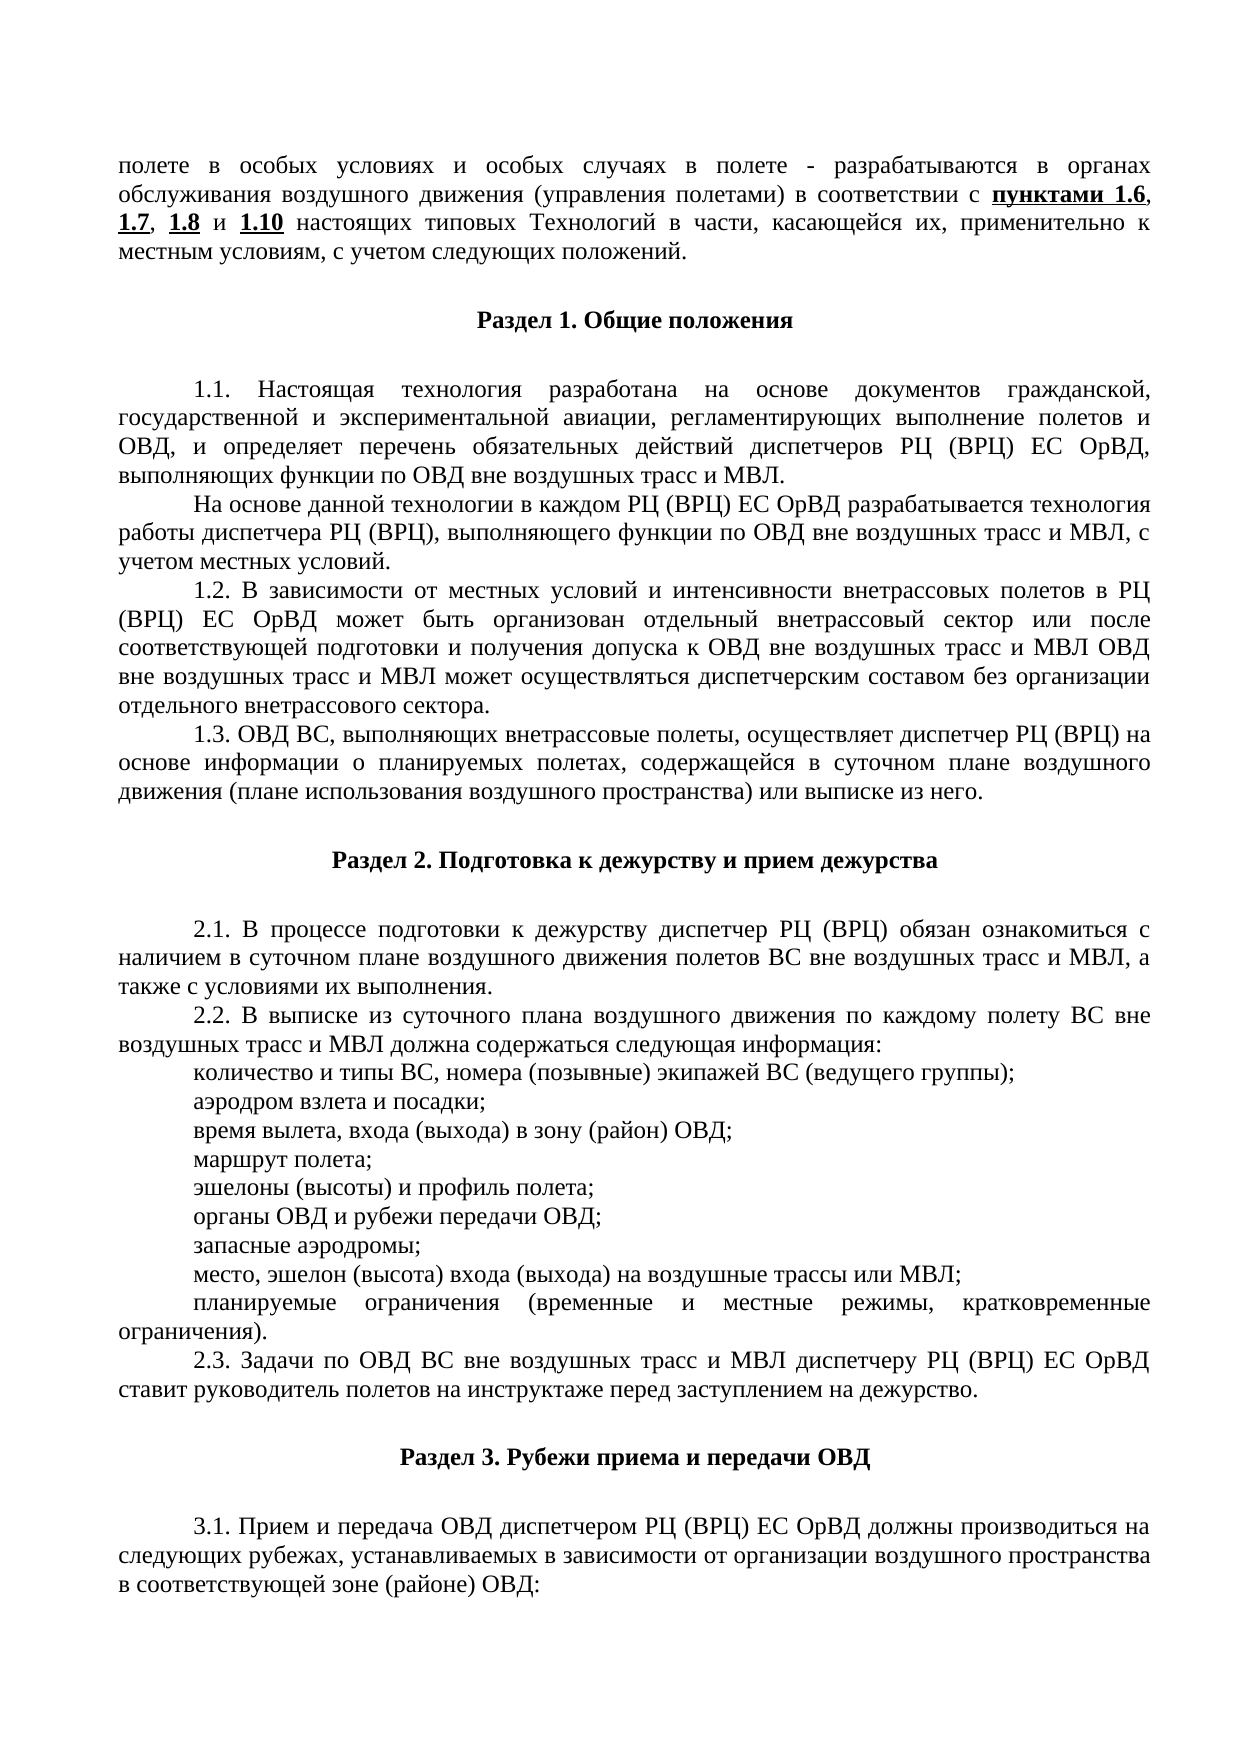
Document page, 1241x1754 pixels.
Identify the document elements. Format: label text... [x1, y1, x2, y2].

text время вылета, входа (выхода) в зону (район) ОВД; [118, 1115, 1152, 1144]
text 1.2. В зависимости от местных условий и интенсивности внетрассовых полетов в РЦ (ВРЦ) ЕС ОрВД может быть организован отдельный внетрассовый сектор или после соответствующей подготовки и получения допуска к ОВД вне воздушных трасс и МВЛ ОВД вне воздушных трасс и МВЛ может осуществляться диспетчерским составом без организации отдельного внетрассового сектора. [118, 575, 1152, 719]
text 1.1. Настоящая технология разработана на основе документов гражданской, государственной и экспериментальной авиации, регламентирующих выполнение полетов и ОВД, и определяет перечень обязательных действий диспетчеров РЦ (ВРЦ) ЕС ОрВД, выполняющих функции по ОВД вне воздушных трасс и МВЛ. [118, 374, 1152, 489]
subtitle Раздел 1. Общие положения [118, 305, 1152, 334]
text место, эшелон (высота) входа (выхода) на воздушные трассы или МВЛ; [118, 1259, 1152, 1287]
text 1.3. ОВД ВС, выполняющих внетрассовые полеты, осуществляет диспетчер РЦ (ВРЦ) на основе информации о планируемых полетах, содержащейся в суточном плане воздушного движения (плане использования воздушного пространства) или выписке из него. [118, 719, 1152, 805]
text количество и типы ВС, номера (позывные) экипажей ВС (ведущего группы); [118, 1057, 1152, 1086]
text На основе данной технологии в каждом РЦ (ВРЦ) ЕС ОрВД разрабатывается технология работы диспетчера РЦ (ВРЦ), выполняющего функции по ОВД вне воздушных трасс и МВЛ, с учетом местных условий. [118, 489, 1152, 575]
text 2.2. В выписке из суточного плана воздушного движения по каждому полету ВС вне воздушных трасс и МВЛ должна содержаться следующая информация: [118, 1000, 1152, 1057]
text запасные аэродромы; [118, 1230, 1152, 1259]
subtitle Раздел 3. Рубежи приема и передачи ОВД [118, 1442, 1152, 1471]
subtitle Раздел 2. Подготовка к дежурству и прием дежурства [118, 845, 1152, 874]
text 3.1. Прием и передача ОВД диспетчером РЦ (ВРЦ) ЕС ОрВД должны производиться на следующих рубежах, устанавливаемых в зависимости от организации воздушного пространства в соответствующей зоне (районе) ОВД: [118, 1511, 1152, 1597]
text 2.1. В процессе подготовки к дежурству диспетчер РЦ (ВРЦ) обязан ознакомиться с наличием в суточном плане воздушного движения полетов ВС вне воздушных трасс и МВЛ, а также с условиями их выполнения. [118, 914, 1152, 1000]
text маршрут полета; [118, 1144, 1152, 1172]
text планируемые ограничения (временные и местные режимы, кратковременные ограничения). [118, 1287, 1152, 1345]
text 2.3. Задачи по ОВД ВС вне воздушных трасс и МВЛ диспетчеру РЦ (ВРЦ) ЕС ОрВД ставит руководитель полетов на инструктаже перед заступлением на дежурство. [118, 1345, 1152, 1402]
text эшелоны (высоты) и профиль полета; [118, 1172, 1152, 1201]
text полете в особых условиях и особых случаях в полете - разрабатываются в органах обслуживания воздушного движения (управления полетами) в соответствии с пунктами 1.6, 1.7, 1.8 и 1.10 настоящих типовых Технологий в части, касающейся их, применительно к местным условиям, с учетом следующих положений. [118, 150, 1152, 265]
text аэродром взлета и посадки; [118, 1086, 1152, 1115]
text органы ОВД и рубежи передачи ОВД; [118, 1201, 1152, 1230]
